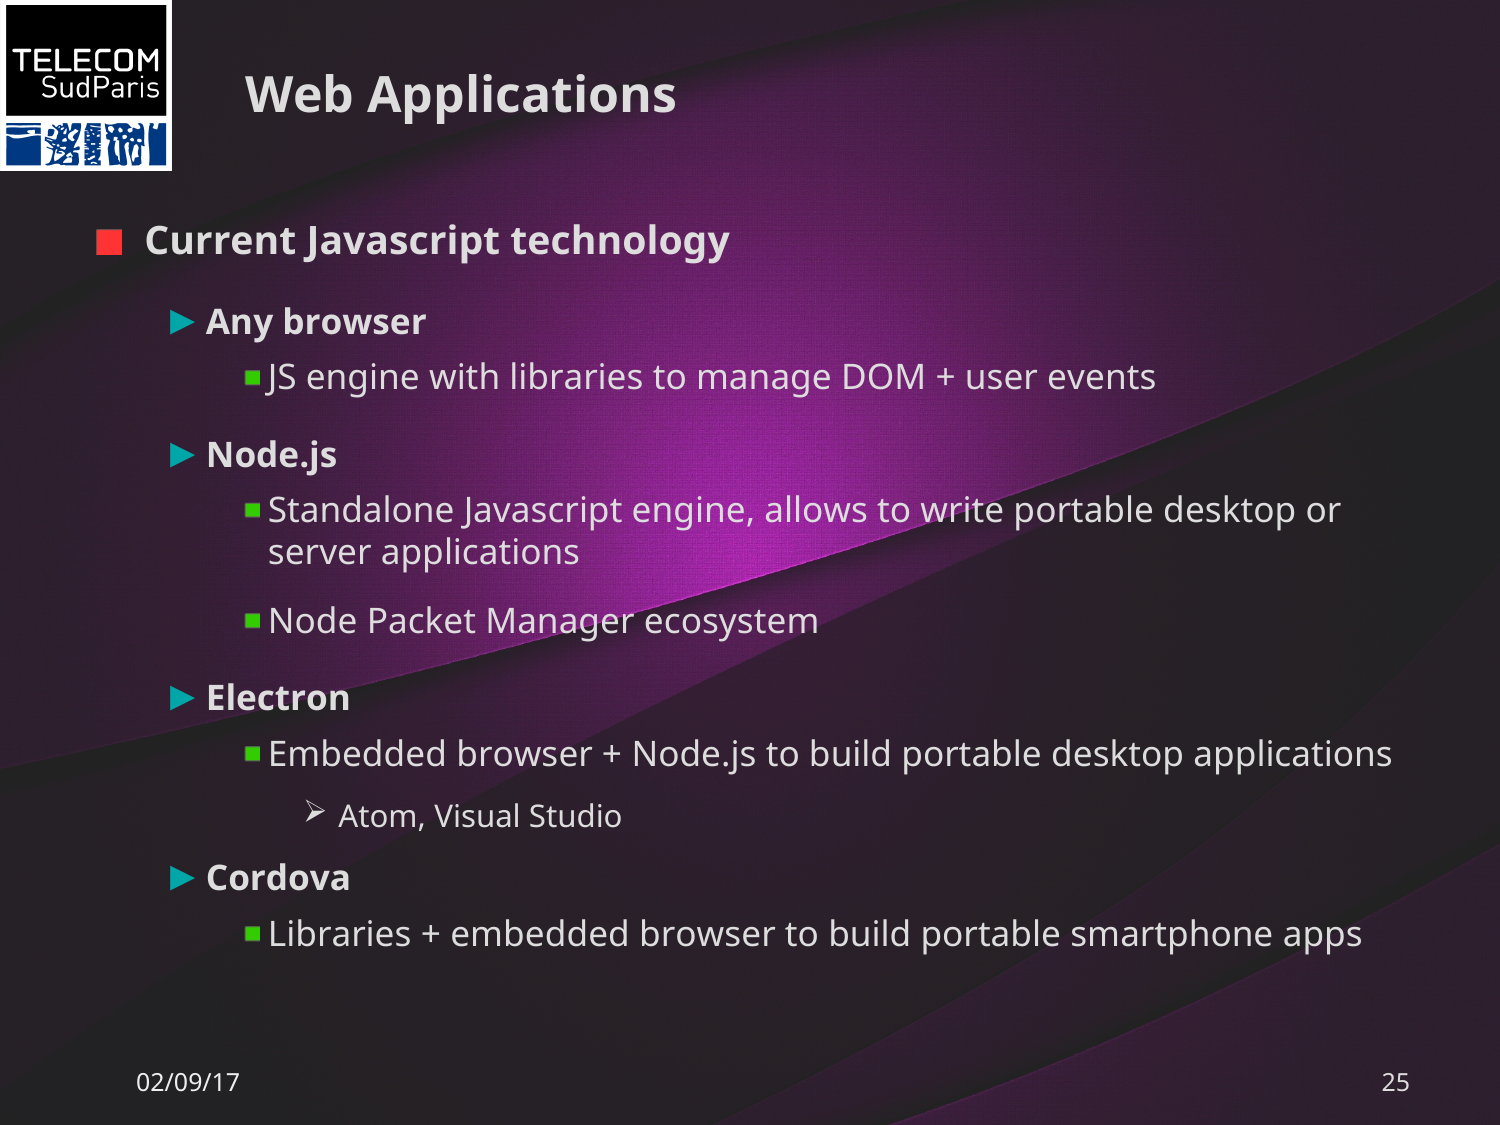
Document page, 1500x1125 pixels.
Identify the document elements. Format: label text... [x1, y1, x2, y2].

list Current Javascript technology Any browser JS engine with libraries to manage DOM + user events Node.js Standalone Javascript engine, allows to write portable desktop or server applications Node Packet Manager ecosystem Electron Embedded browser + Node.js to build portable desktop applications Atom, Visual Studio Cordova Libraries + embedded browser to build portable smartphone apps [76, 207, 1427, 977]
title Web Applications [230, 19, 1429, 165]
picture [0, 0, 1500, 1125]
